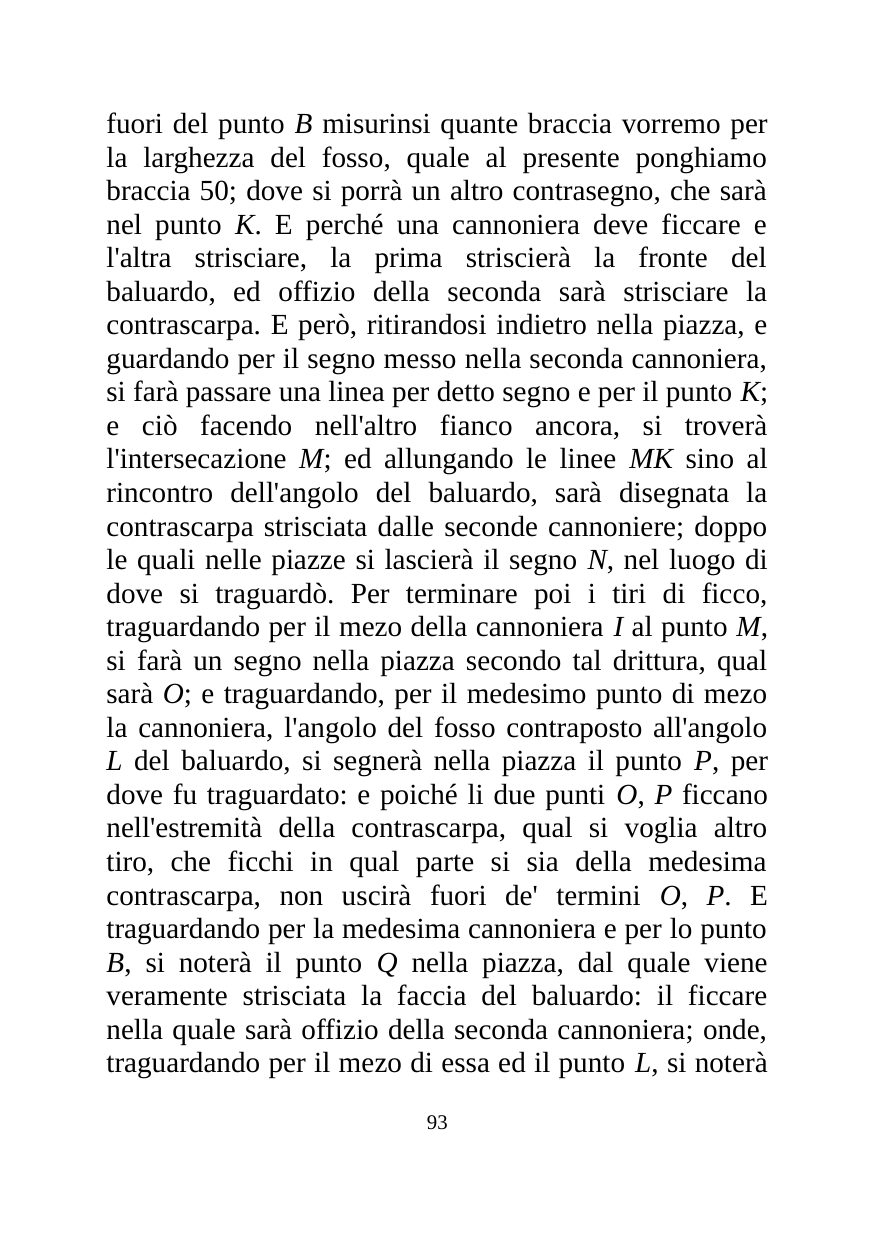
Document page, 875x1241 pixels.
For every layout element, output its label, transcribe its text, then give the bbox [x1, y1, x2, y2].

text fuori del punto B misurinsi quante braccia vorremo per la larghezza del fosso, quale al presente ponghiamo braccia 50; dove si porrà un altro contrasegno, che sarà nel punto K. E perché una cannoniera deve ficcare e l'altra strisciare, la prima striscierà la fronte del baluardo, ed offizio della seconda sarà strisciare la contrascarpa. E però, ritirandosi indietro nella piazza, e guardando per il segno messo nella seconda cannoniera, si farà passare una linea per detto segno e per il punto K; e ciò facendo nell'altro fianco ancora, si troverà l'intersecazione M; ed allungando le linee MK sino al rincontro dell'angolo del baluardo, sarà disegnata la contrascarpa strisciata dalle seconde cannoniere; doppo le quali nelle piazze si lascierà il segno N, nel luogo di dove si traguardò. Per terminare poi i tiri di ficco, traguardando per il mezo della cannoniera I al punto M, si farà un segno nella piazza secondo tal drittura, qual sarà O; e traguardando, per il medesimo punto di mezo la cannoniera, l'angolo del fosso contraposto all'angolo L del baluardo, si segnerà nella piazza il punto P, per dove fu traguardato: e poiché li due punti O, P ficcano nell'estremità della contrascarpa, qual si voglia altro tiro, che ficchi in qual parte si sia della medesima contrascarpa, non uscirà fuori de' termini O, P. E traguardando per la medesima cannoniera e per lo punto B, si noterà il punto Q nella piazza, dal quale viene veramente strisciata la faccia del baluardo: il ficcare nella quale sarà offizio della seconda cannoniera; onde, traguardando per il mezo di essa ed il punto L, si noterà [106, 106, 768, 1079]
